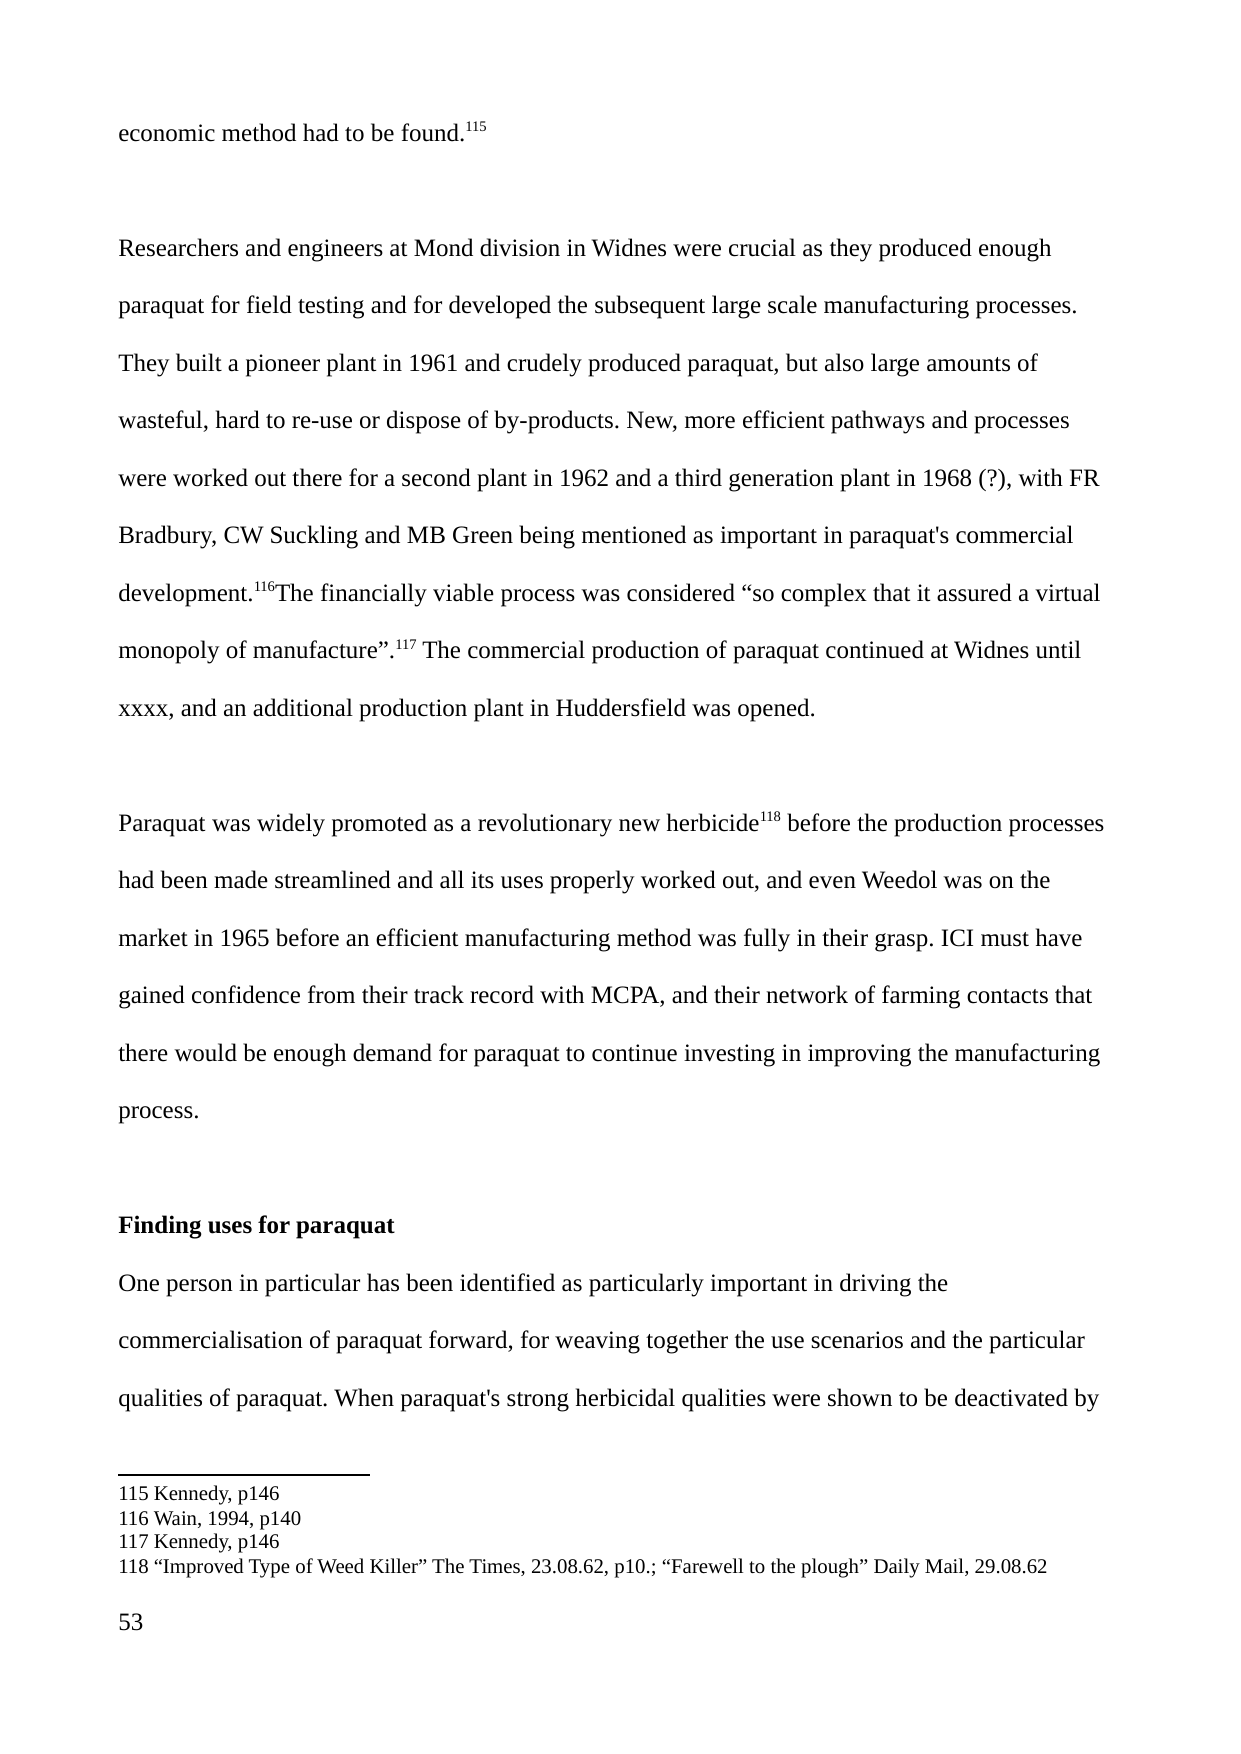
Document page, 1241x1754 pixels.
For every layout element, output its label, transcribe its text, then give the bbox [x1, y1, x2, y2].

text Finding uses for paraquat [118, 1211, 1122, 1239]
text Researchers and engineers at Mond division in Widnes were crucial as they produced enough paraquat for field testing and for developed the subsequent large scale manufacturing processes. They built a pioneer plant in 1961 and crudely produced paraquat, but also large amounts of wasteful, hard to re-use or dispose of by-products. New, more efficient pathways and processes were worked out there for a second plant in 1962 and a third generation plant in 1968 (?), with FR Bradbury, CW Suckling and MB Green being mentioned as important in paraquat's commercial development.The financially viable process was considered “so complex that it assured a virtual monopoly of manufacture”. The commercial production of paraquat continued at Widnes until xxxx, and an additional production plant in Huddersfield was opened. [118, 233, 1122, 722]
text Wain, 1994, p140 [118, 1505, 1122, 1529]
text One person in particular has been identified as particularly important in driving the commercialisation of paraquat forward, for weaving together the use scenarios and the particular qualities of paraquat. When paraquat's strong herbicidal qualities were shown to be deactivated by [118, 1268, 1122, 1412]
text economic method had to be found. [118, 118, 1122, 147]
text Kennedy, p146 [118, 1481, 1122, 1505]
text Kennedy, p146 [118, 1529, 1122, 1553]
text Paraquat was widely promoted as a revolutionary new herbicide before the production processes had been made streamlined and all its uses properly worked out, and even Weedol was on the market in 1965 before an efficient manufacturing method was fully in their grasp. ICI must have gained confidence from their track record with MCPA, and their network of farming contacts that there would be enough demand for paraquat to continue investing in improving the manufacturing process. [118, 808, 1122, 1124]
text “Improved Type of Weed Killer” The Times, 23.08.62, p10.; “Farewell to the plough” Daily Mail, 29.08.62 [118, 1553, 1122, 1578]
